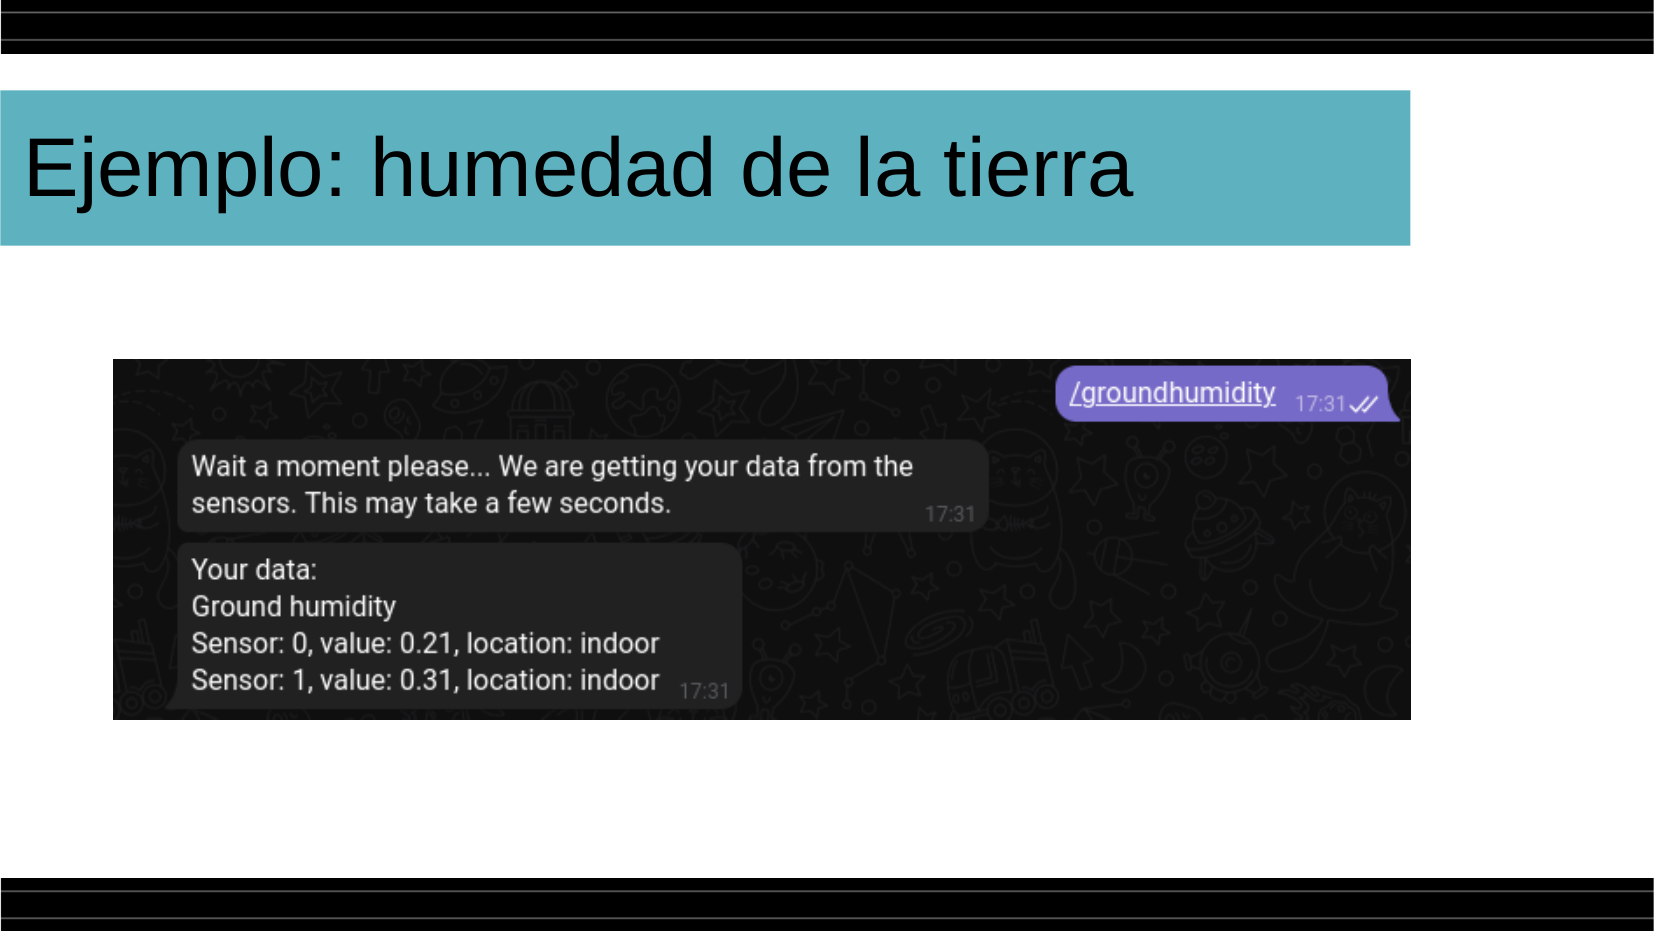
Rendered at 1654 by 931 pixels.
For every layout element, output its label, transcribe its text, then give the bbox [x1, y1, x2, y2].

picture [113, 359, 1411, 721]
picture [0, 0, 1654, 54]
title Ejemplo: humedad de la tierra [0, 90, 1411, 246]
picture [0, 878, 1654, 931]
